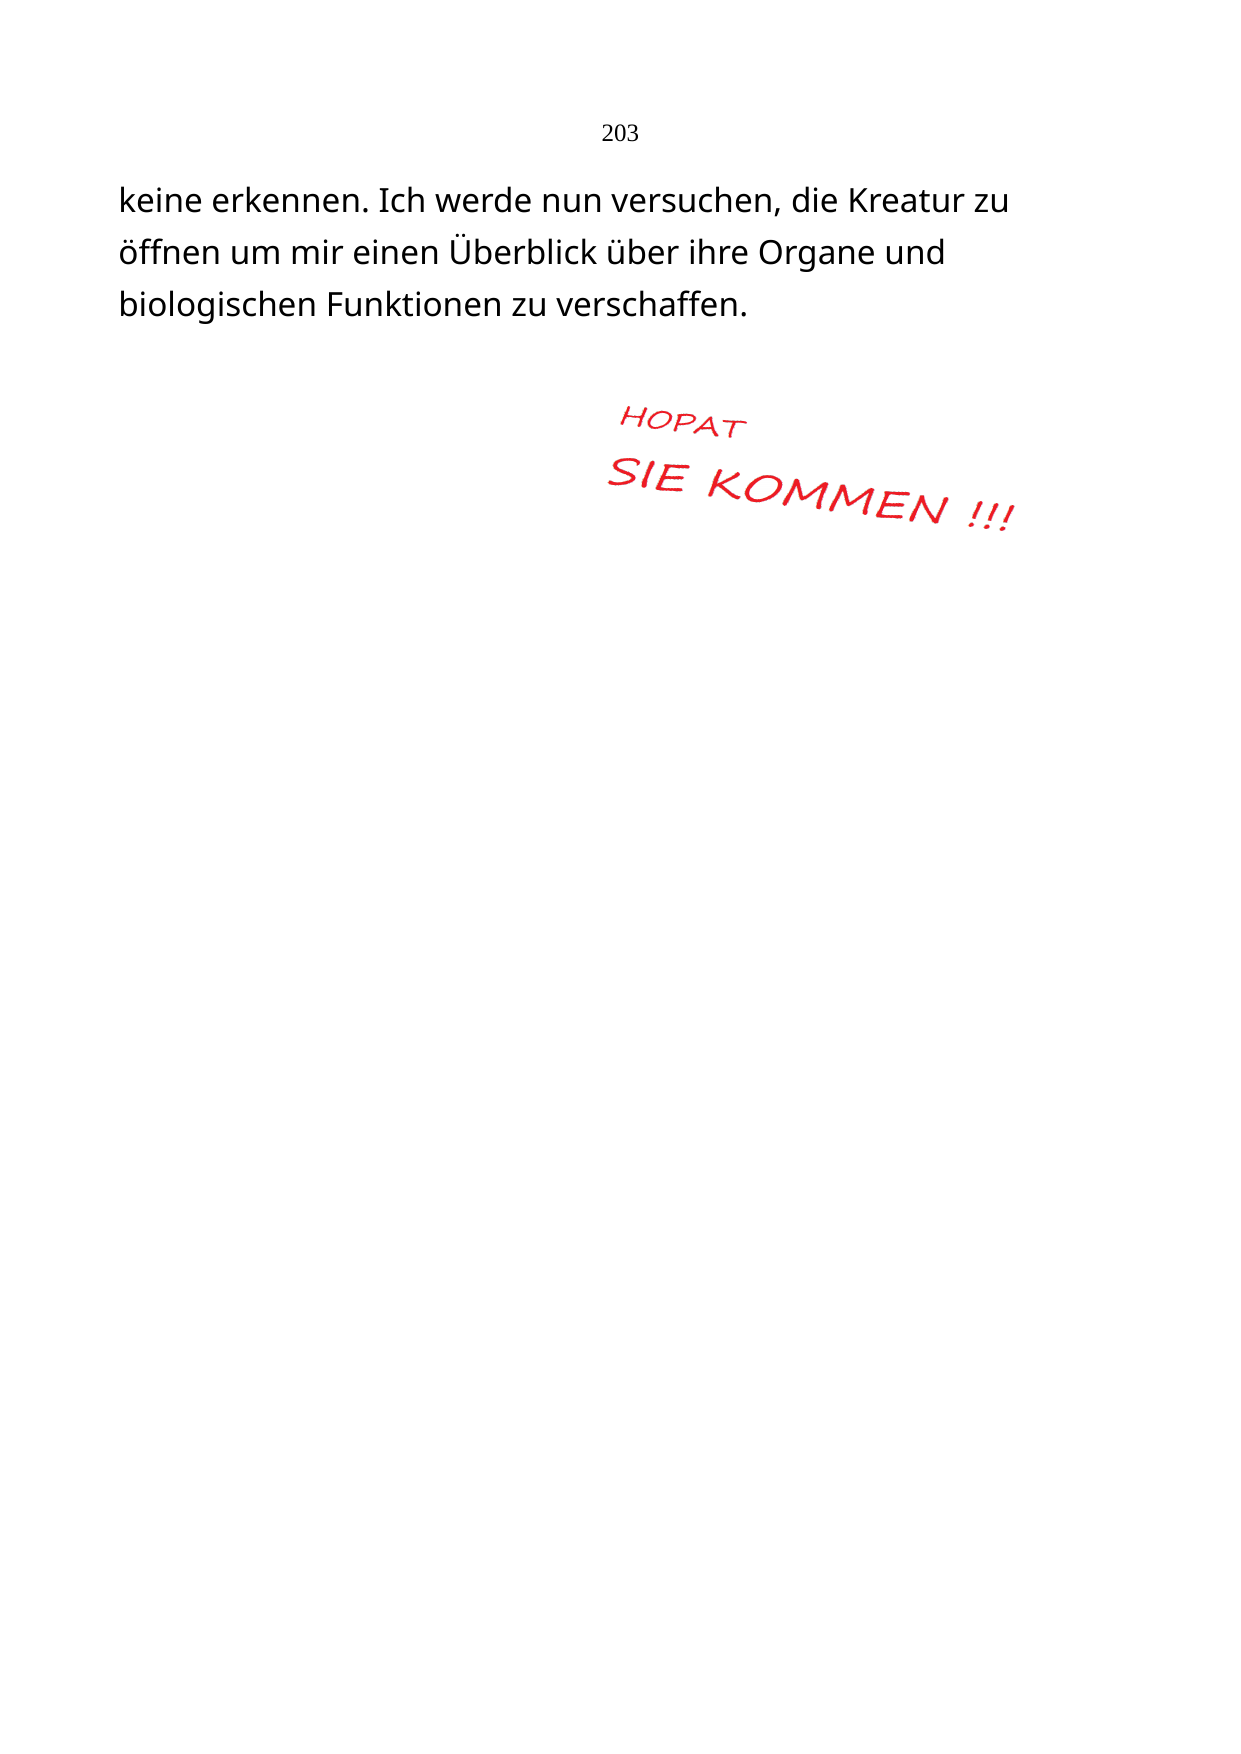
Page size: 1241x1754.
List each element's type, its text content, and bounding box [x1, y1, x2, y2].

picture [571, 404, 1077, 554]
text keine erkennen. Ich werde nun versuchen, die Kreatur zu öffnen um mir einen Überblick über ihre Organe und biologischen Funktionen zu verschaffen. [118, 176, 1122, 326]
